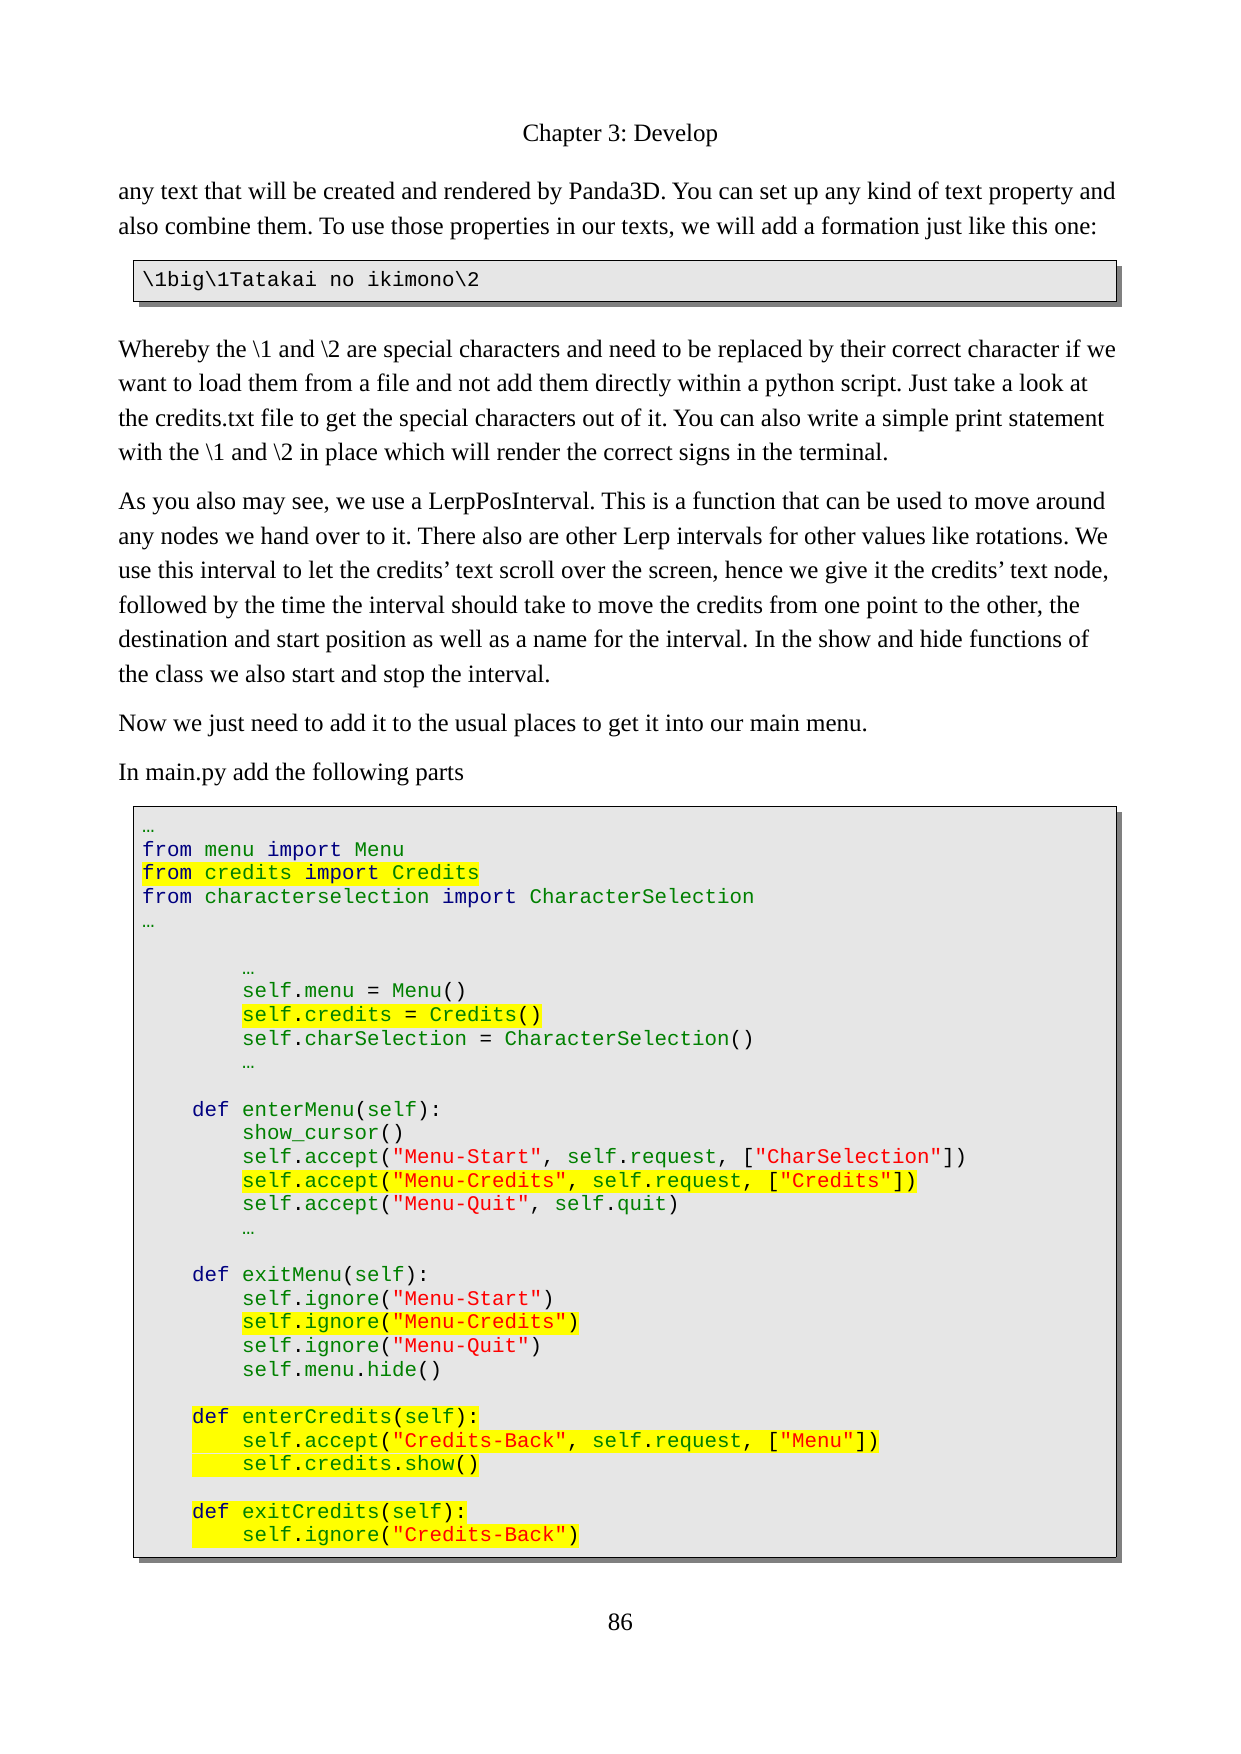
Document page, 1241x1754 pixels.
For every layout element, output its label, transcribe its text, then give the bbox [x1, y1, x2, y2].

text self.menu = Menu() [134, 972, 1116, 995]
text As you also may see, we use a LerpPosInterval. This is a function that can be used to move around any nodes we hand over to it. There also are other Lerp intervals for other values like rotations. We use this interval to let the credits’ text scroll over the screen, hence we give it the credits’ text node, followed by the time the interval should take to move the credits from one point to the other, the destination and start position as well as a name for the interval. In the show and hide functions of the class we also start and stop the interval. [118, 486, 1122, 688]
text \1big\1Tatakai no ikimono\2 [134, 261, 1116, 301]
text show_cursor() [134, 1113, 1116, 1137]
text … [134, 807, 1116, 830]
text self.ignore("Menu-Start") [134, 1279, 1116, 1303]
text Whereby the \1 and \2 are special characters and need to be replaced by their correct character if we want to load them from a file and not add them directly within a python script. Just take a look at the credits.txt file to get the special characters out of it. You can also write a simple print statement with the \1 and \2 in place which will render the correct signs in the terminal. [118, 334, 1122, 466]
text self.menu.hide() [134, 1350, 1116, 1373]
text Now we just need to add it to the usual places to get it into our main menu. [118, 708, 1122, 737]
text In main.py add the following parts [118, 757, 1122, 786]
text def enterCredits(self): [134, 1397, 1116, 1421]
text … [134, 1208, 1116, 1232]
text self.accept("Credits-Back", self.request, ["Menu"]) [134, 1421, 1116, 1444]
text def exitCredits(self): [134, 1492, 1116, 1515]
text self.ignore("Menu-Quit") [134, 1326, 1116, 1350]
text … [134, 901, 1116, 924]
text from characterselection import CharacterSelection [134, 877, 1116, 901]
text self.accept("Menu-Credits", self.request, ["Credits"]) [134, 1161, 1116, 1184]
text self.accept("Menu-Quit", self.quit) [134, 1184, 1116, 1208]
text self.credits.show() [134, 1444, 1116, 1468]
text self.accept("Menu-Start", self.request, ["CharSelection"]) [134, 1137, 1116, 1161]
text self.ignore("Credits-Back") [134, 1515, 1116, 1557]
text def enterMenu(self): [134, 1090, 1116, 1113]
text self.ignore("Menu-Credits") [134, 1303, 1116, 1326]
text from credits import Credits [134, 853, 1116, 877]
text … [134, 1042, 1116, 1066]
text self.charSelection = CharacterSelection() [134, 1019, 1116, 1042]
text … [134, 948, 1116, 972]
text from menu import Menu [134, 830, 1116, 853]
text any text that will be created and rendered by Panda3D. You can set up any kind of text property and also combine them. To use those properties in our texts, we will add a formation just like this one: [118, 176, 1122, 239]
text def exitMenu(self): [134, 1255, 1116, 1279]
text self.credits = Credits() [134, 995, 1116, 1019]
